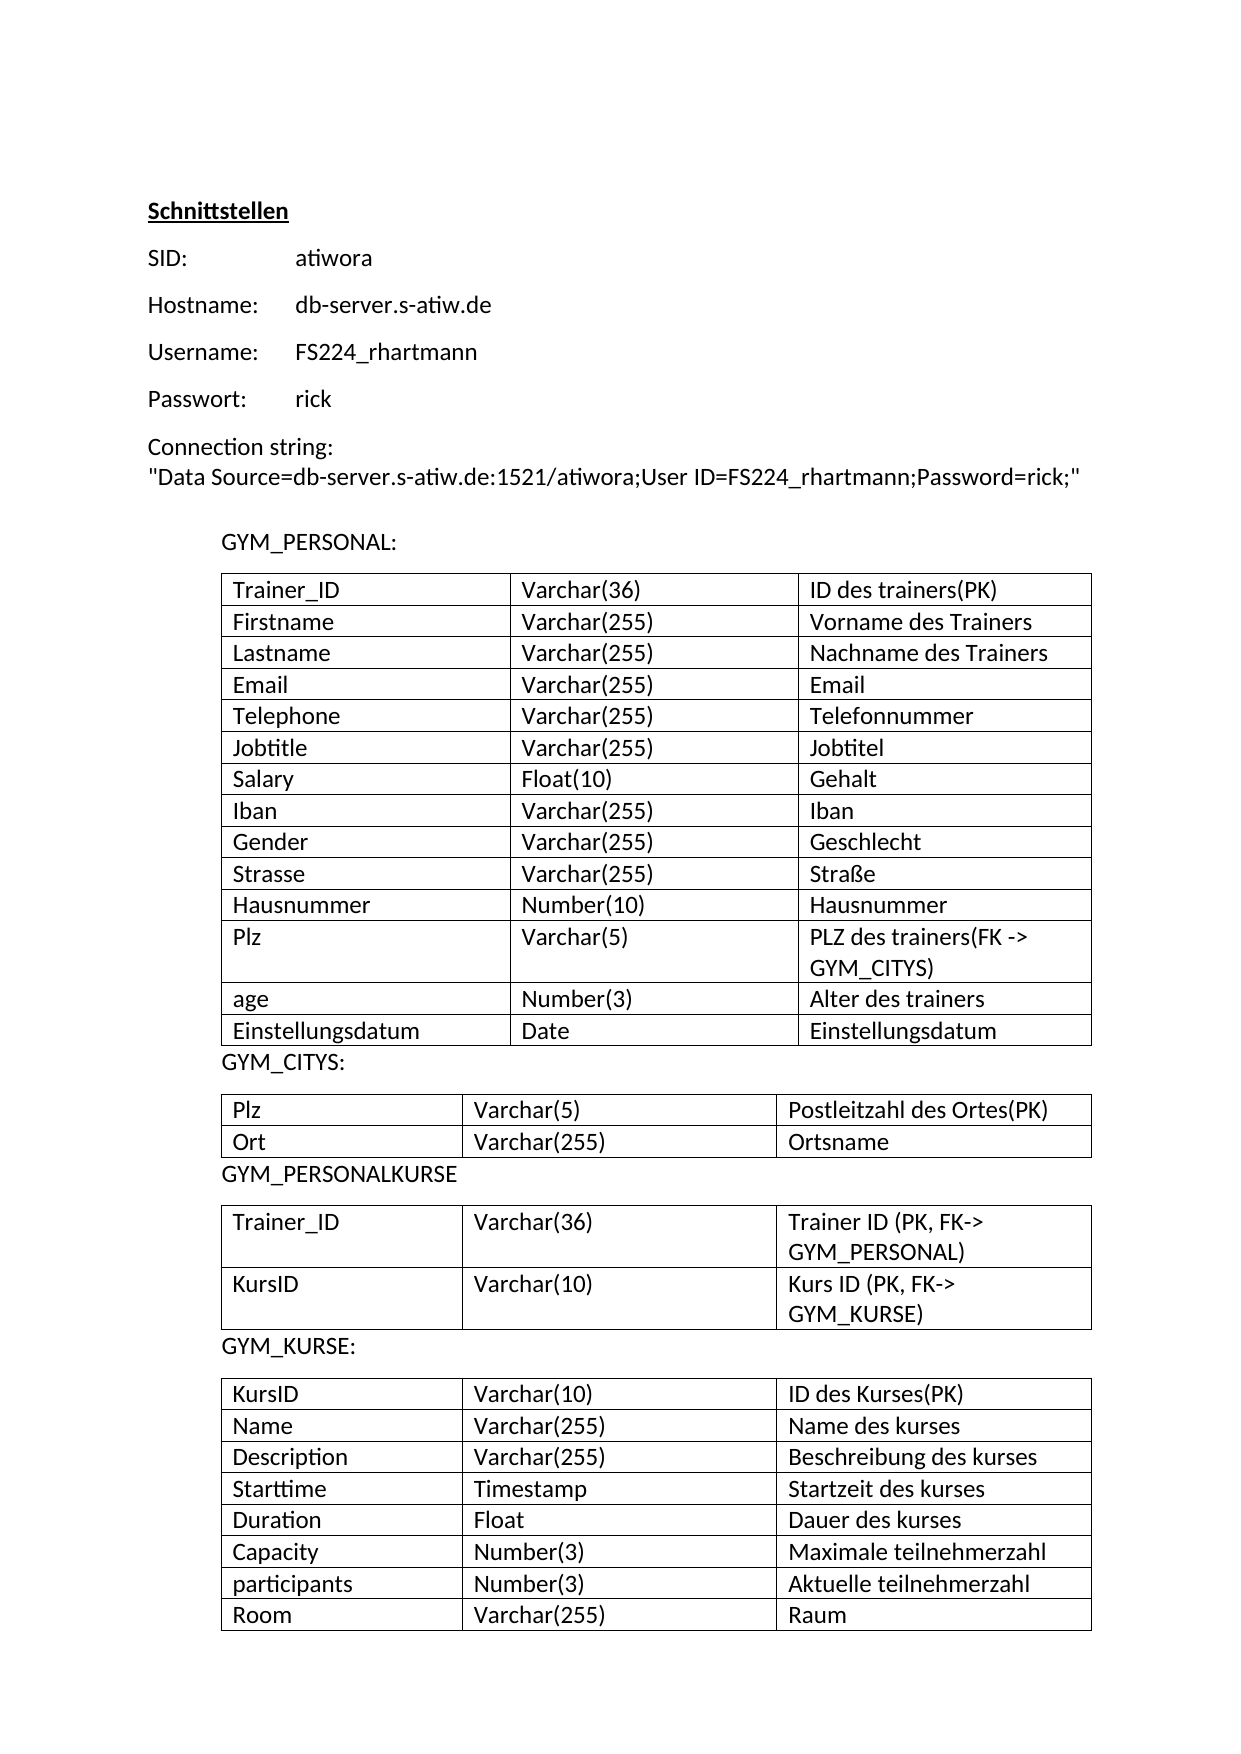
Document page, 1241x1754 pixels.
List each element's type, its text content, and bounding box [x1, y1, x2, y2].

text GYM_PERSONAL: [148, 526, 1093, 556]
table_cell Date [511, 1015, 798, 1045]
table_cell Maximale teilnehmerzahl [777, 1536, 1091, 1567]
table_cell Straße [799, 858, 1091, 889]
table_cell Geschlecht [799, 827, 1091, 857]
text Schnittstellen [148, 195, 1093, 225]
table_cell Ort [222, 1126, 462, 1157]
table_cell Varchar(255) [511, 669, 798, 699]
table_header Plz [222, 1095, 462, 1125]
table_cell Varchar(255) [463, 1442, 776, 1472]
table_cell Varchar(10) [463, 1268, 776, 1329]
table_cell Telephone [222, 700, 510, 731]
table_cell Strasse [222, 858, 510, 889]
text Hostname: db-server.s-atiw.de [148, 289, 1093, 320]
table_cell Varchar(255) [511, 732, 798, 762]
table_cell Vorname des Trainers [799, 606, 1091, 636]
table_cell Firstname [222, 606, 510, 636]
table_cell Number(3) [463, 1536, 776, 1567]
table_cell Alter des trainers [799, 983, 1091, 1014]
table_cell Varchar(255) [463, 1126, 776, 1157]
table_header Trainer_ID [222, 574, 510, 604]
text GYM_KURSE: [148, 1330, 1093, 1361]
table_cell Gehalt [799, 764, 1091, 794]
table_cell Float [463, 1505, 776, 1535]
text Connection string: [148, 431, 1093, 461]
table_cell Raum [777, 1599, 1091, 1630]
table_cell Einstellungsdatum [222, 1015, 510, 1045]
table_cell Number(10) [511, 890, 798, 920]
table_cell Number(3) [511, 983, 798, 1014]
table_header Trainer_ID [222, 1206, 462, 1267]
table_cell Dauer des kurses [777, 1505, 1091, 1535]
table_cell Startzeit des kurses [777, 1473, 1091, 1504]
table_cell KursID [222, 1268, 462, 1329]
table_cell Varchar(255) [463, 1599, 776, 1630]
text Passwort: rick [148, 383, 1093, 414]
text GYM_PERSONALKURSE [148, 1158, 1093, 1188]
table_cell Jobtitle [222, 732, 510, 762]
table_cell age [222, 983, 510, 1014]
table_cell Varchar(255) [511, 827, 798, 857]
table_cell Telefonnummer [799, 700, 1091, 731]
table_cell Float(10) [511, 764, 798, 794]
text GYM_CITYS: [148, 1046, 1093, 1077]
table_cell Name [222, 1410, 462, 1441]
text "Data Source=db-server.s-atiw.de:1521/atiwora;User ID=FS224_rhartmann;Password=rick;" [148, 461, 1093, 492]
table_cell Varchar(255) [511, 795, 798, 826]
table_header ID des Kurses(PK) [777, 1379, 1091, 1409]
table_cell Beschreibung des kurses [777, 1442, 1091, 1472]
table_cell Nachname des Trainers [799, 637, 1091, 668]
table_header Postleitzahl des Ortes(PK) [777, 1095, 1091, 1125]
table_cell Varchar(255) [511, 858, 798, 889]
table_cell Einstellungsdatum [799, 1015, 1091, 1045]
table_cell Email [799, 669, 1091, 699]
table_cell Description [222, 1442, 462, 1472]
table_cell Room [222, 1599, 462, 1630]
table_cell Varchar(5) [511, 921, 798, 982]
table_cell participants [222, 1568, 462, 1598]
table_cell Varchar(255) [511, 606, 798, 636]
table_header KursID [222, 1379, 462, 1409]
table_header Varchar(36) [463, 1206, 776, 1267]
table_cell Iban [222, 795, 510, 826]
table_cell Hausnummer [799, 890, 1091, 920]
table_cell Ortsname [777, 1126, 1091, 1157]
table_cell Gender [222, 827, 510, 857]
table_cell Salary [222, 764, 510, 794]
table_cell Kurs ID (PK, FK-> GYM_KURSE) [777, 1268, 1091, 1329]
table_cell Capacity [222, 1536, 462, 1567]
table_cell Varchar(255) [511, 637, 798, 668]
text Username: FS224_rhartmann [148, 336, 1093, 367]
table_cell Hausnummer [222, 890, 510, 920]
table_cell Starttime [222, 1473, 462, 1504]
table_header Varchar(10) [463, 1379, 776, 1409]
table_cell Timestamp [463, 1473, 776, 1504]
table_cell Iban [799, 795, 1091, 826]
table_cell Name des kurses [777, 1410, 1091, 1441]
table_cell Email [222, 669, 510, 699]
table_cell Lastname [222, 637, 510, 668]
table_cell Number(3) [463, 1568, 776, 1598]
table_header Varchar(36) [511, 574, 798, 604]
table_cell Jobtitel [799, 732, 1091, 762]
table_header ID des trainers(PK) [799, 574, 1091, 604]
table_header Varchar(5) [463, 1095, 776, 1125]
table_cell Varchar(255) [511, 700, 798, 731]
table_cell Duration [222, 1505, 462, 1535]
text SID: atiwora [148, 242, 1093, 272]
table_header Trainer ID (PK, FK-> GYM_PERSONAL) [777, 1206, 1091, 1267]
table_cell Varchar(255) [463, 1410, 776, 1441]
table_cell Aktuelle teilnehmerzahl [777, 1568, 1091, 1598]
table_cell PLZ des trainers(FK -> GYM_CITYS) [799, 921, 1091, 982]
table_cell Plz [222, 921, 510, 982]
